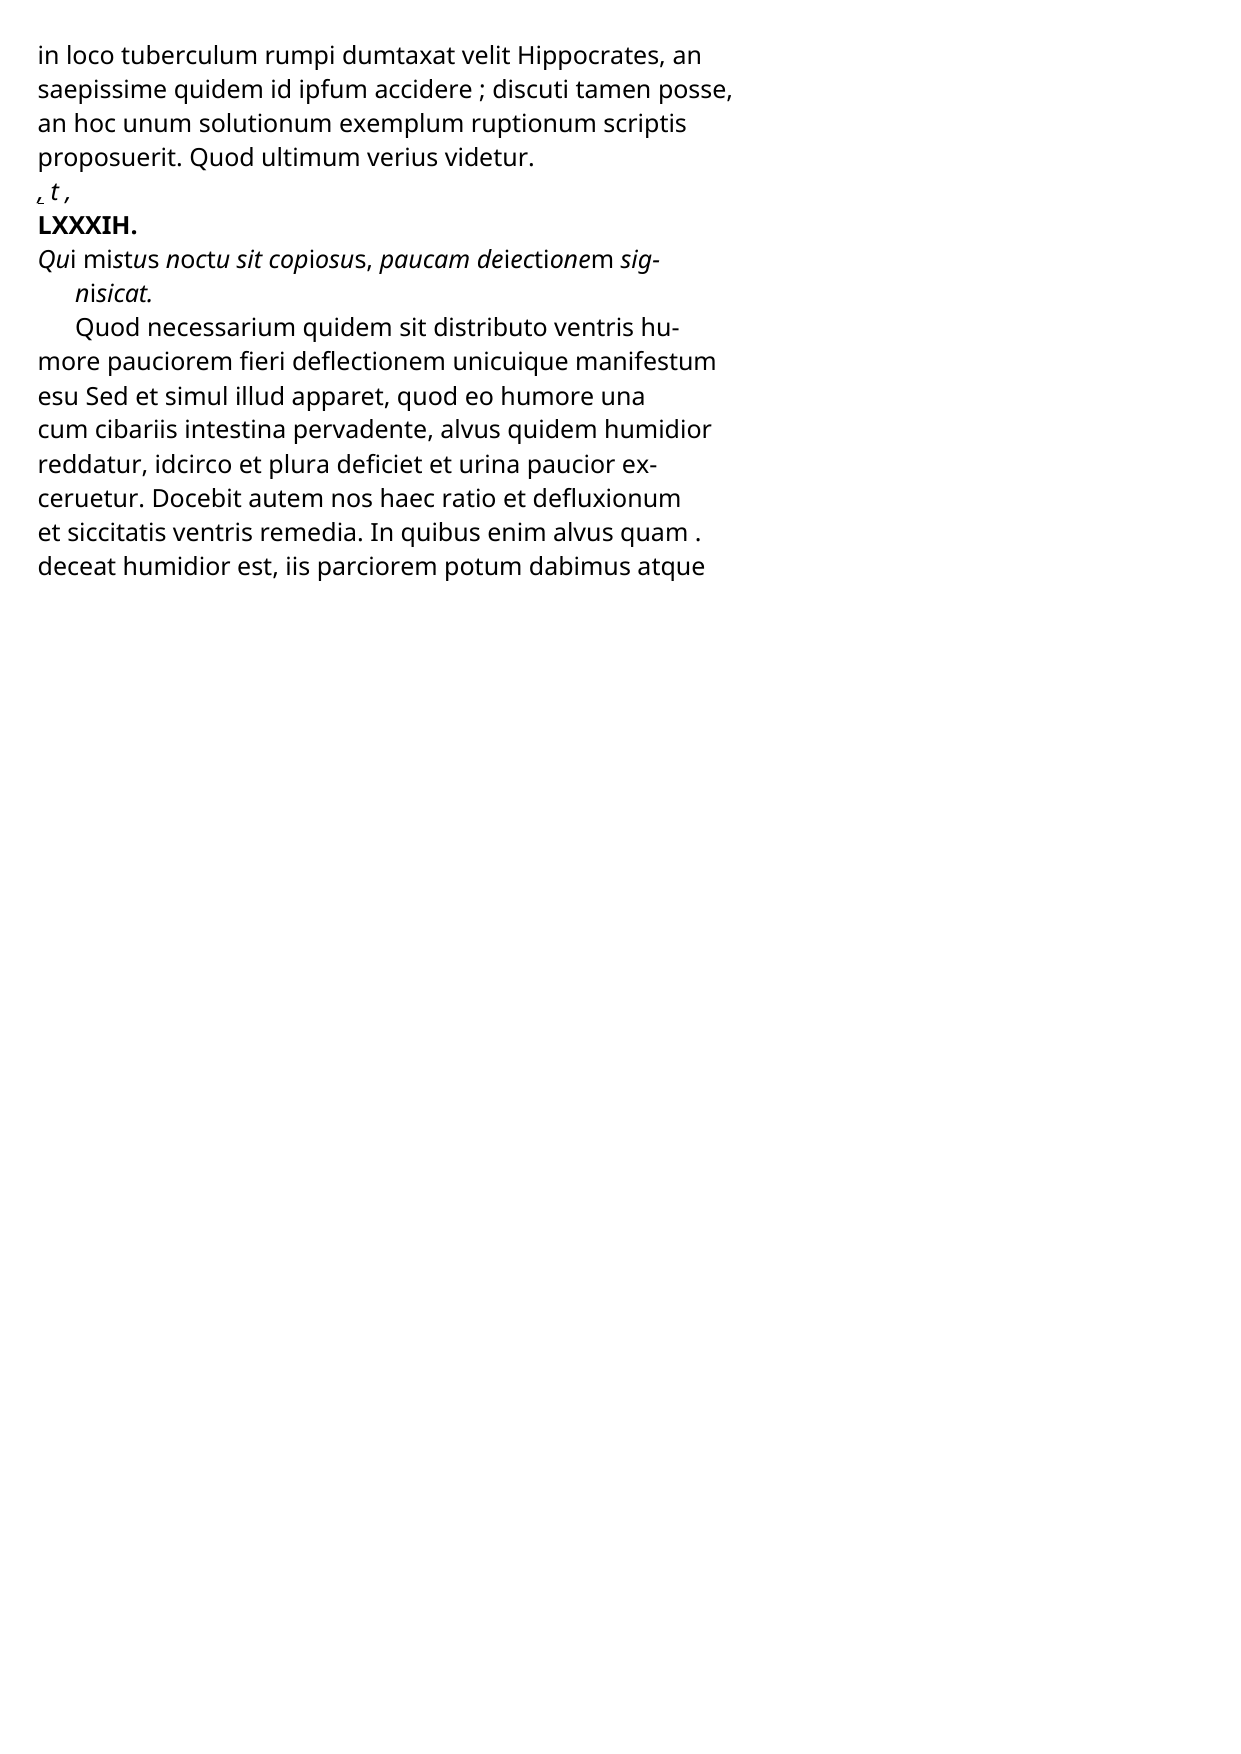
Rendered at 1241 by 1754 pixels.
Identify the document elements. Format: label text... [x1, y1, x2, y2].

subtitle LXXXIH. [37, 208, 1203, 242]
text Quod necessarium quidem sit distributo ventris hu- more pauciorem fieri deflectionem unicuique manifestum esu Sed et simul illud apparet, quod eo humore una cum cibariis intestina pervadente, alvus quidem humidior reddatur, idcirco et plura deficiet et urina paucior ex- ceruetur. Docebit autem nos haec ratio et defluxionum et siccitatis ventris remedia. In quibus enim alvus quam . deceat humidior est, iis parciorem potum dabimus atque [37, 310, 1203, 582]
text , t , [37, 174, 1203, 208]
text in loco tuberculum rumpi dumtaxat velit Hippocrates, an saepissime quidem id ipfum accidere ; discuti tamen posse, an hoc unum solutionum exemplum ruptionum scriptis proposuerit. Quod ultimum verius videtur. [37, 37, 1203, 174]
text Qui mistus noctu sit copiosus, paucam deiectionem sig- nisicat. [37, 242, 1203, 310]
